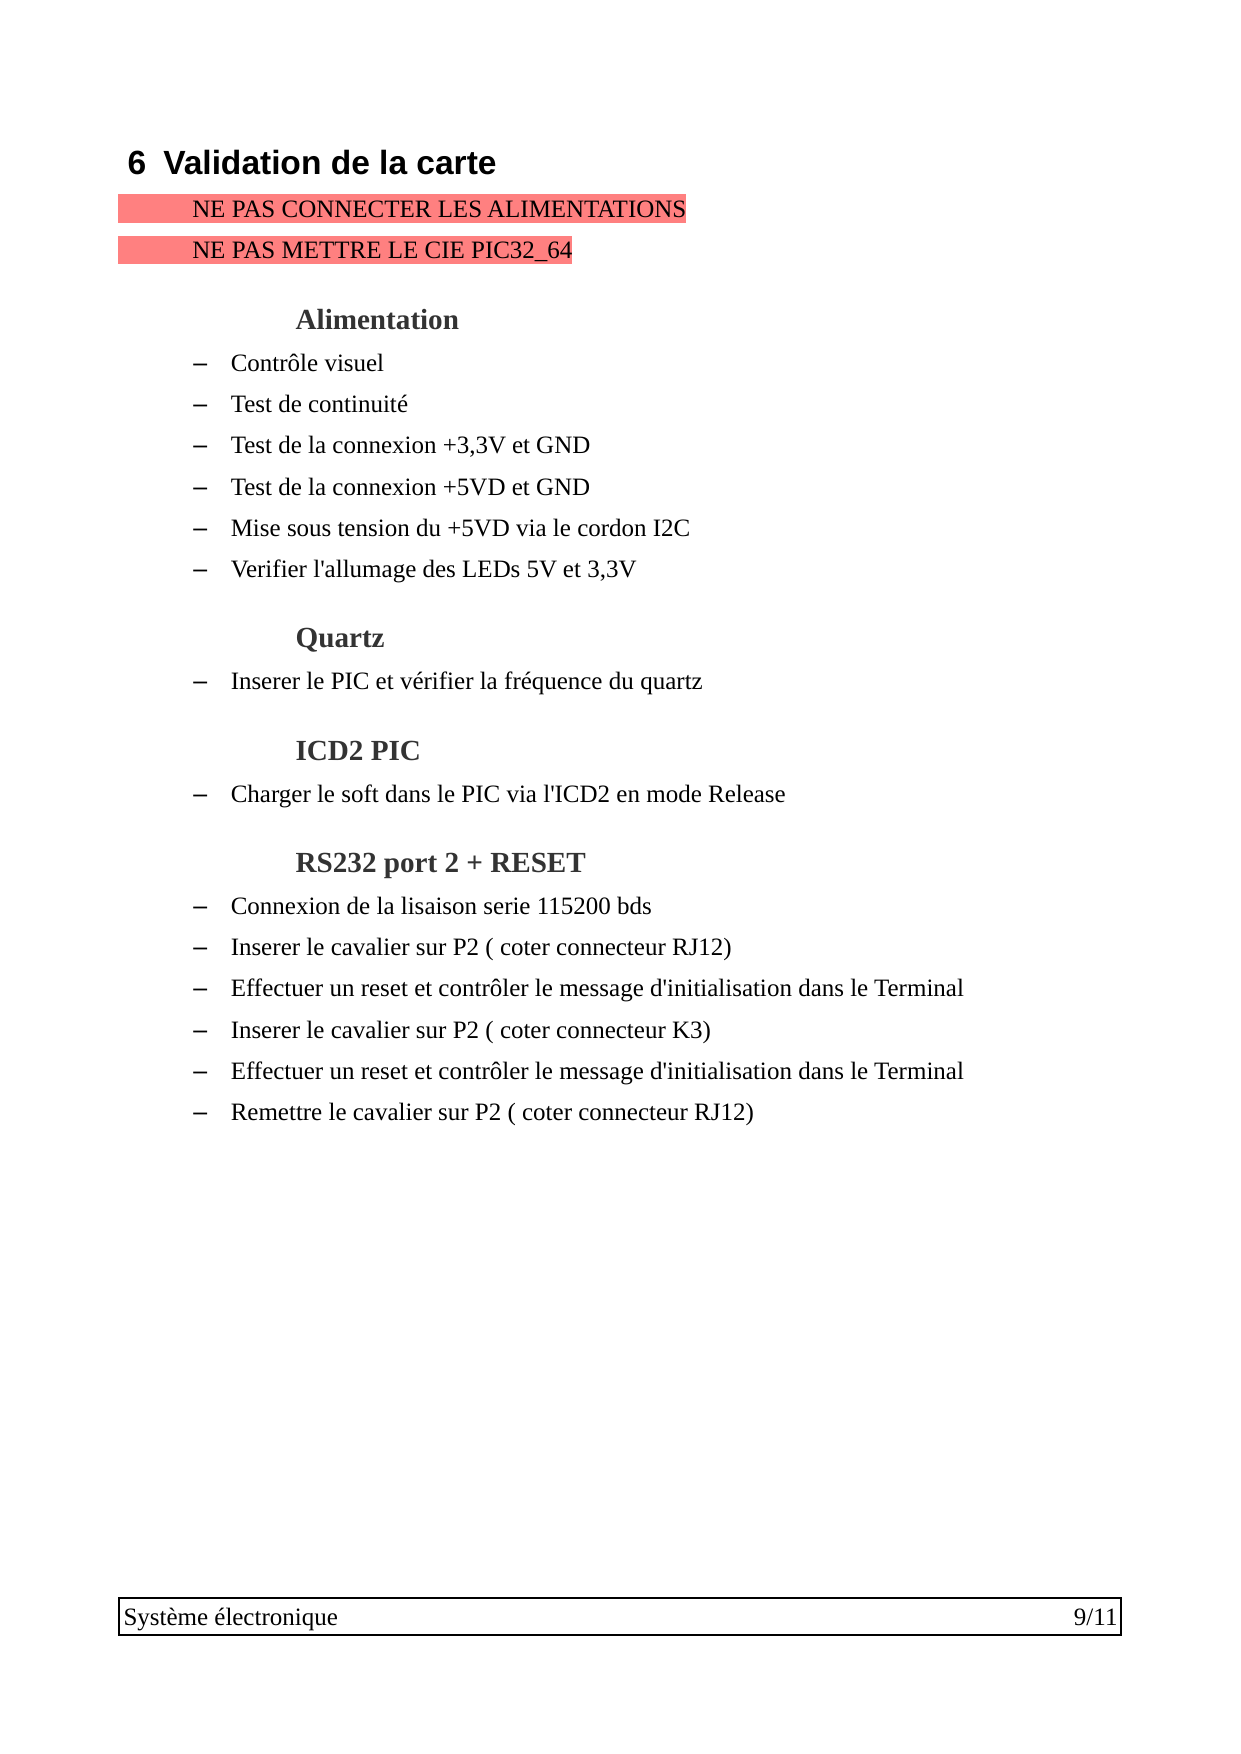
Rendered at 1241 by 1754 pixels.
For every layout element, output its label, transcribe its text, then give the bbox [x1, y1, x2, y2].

list Test de continuité [193, 389, 1122, 418]
text NE PAS METTRE LE CIE PIC32_64 [118, 236, 1122, 264]
list Inserer le PIC et vérifier la fréquence du quartz [193, 666, 1122, 695]
list Test de la connexion +5VD et GND [193, 472, 1122, 500]
list Verifier l'allumage des LEDs 5V et 3,3V [193, 554, 1122, 583]
subtitle Alimentation [295, 302, 1122, 335]
list Inserer le cavalier sur P2 ( coter connecteur K3) [193, 1015, 1122, 1043]
list Effectuer un reset et contrôler le message d'initialisation dans le Terminal [193, 973, 1122, 1002]
list Inserer le cavalier sur P2 ( coter connecteur RJ12) [193, 932, 1122, 961]
list Effectuer un reset et contrôler le message d'initialisation dans le Terminal [193, 1056, 1122, 1085]
subtitle Quartz [295, 620, 1122, 654]
list Connexion de la lisaison serie 115200 bds [193, 891, 1122, 920]
list Charger le soft dans le PIC via l'ICD2 en mode Release [193, 779, 1122, 807]
subtitle Validation de la carte [118, 143, 1122, 182]
list Contrôle visuel [193, 348, 1122, 377]
list Test de la connexion +3,3V et GND [193, 430, 1122, 459]
subtitle RS232 port 2 + RESET [295, 845, 1122, 878]
text NE PAS CONNECTER LES ALIMENTATIONS [118, 194, 1122, 223]
list Mise sous tension du +5VD via le cordon I2C [193, 513, 1122, 542]
subtitle ICD2 PIC [295, 733, 1122, 766]
list Remettre le cavalier sur P2 ( coter connecteur RJ12) [193, 1097, 1122, 1126]
